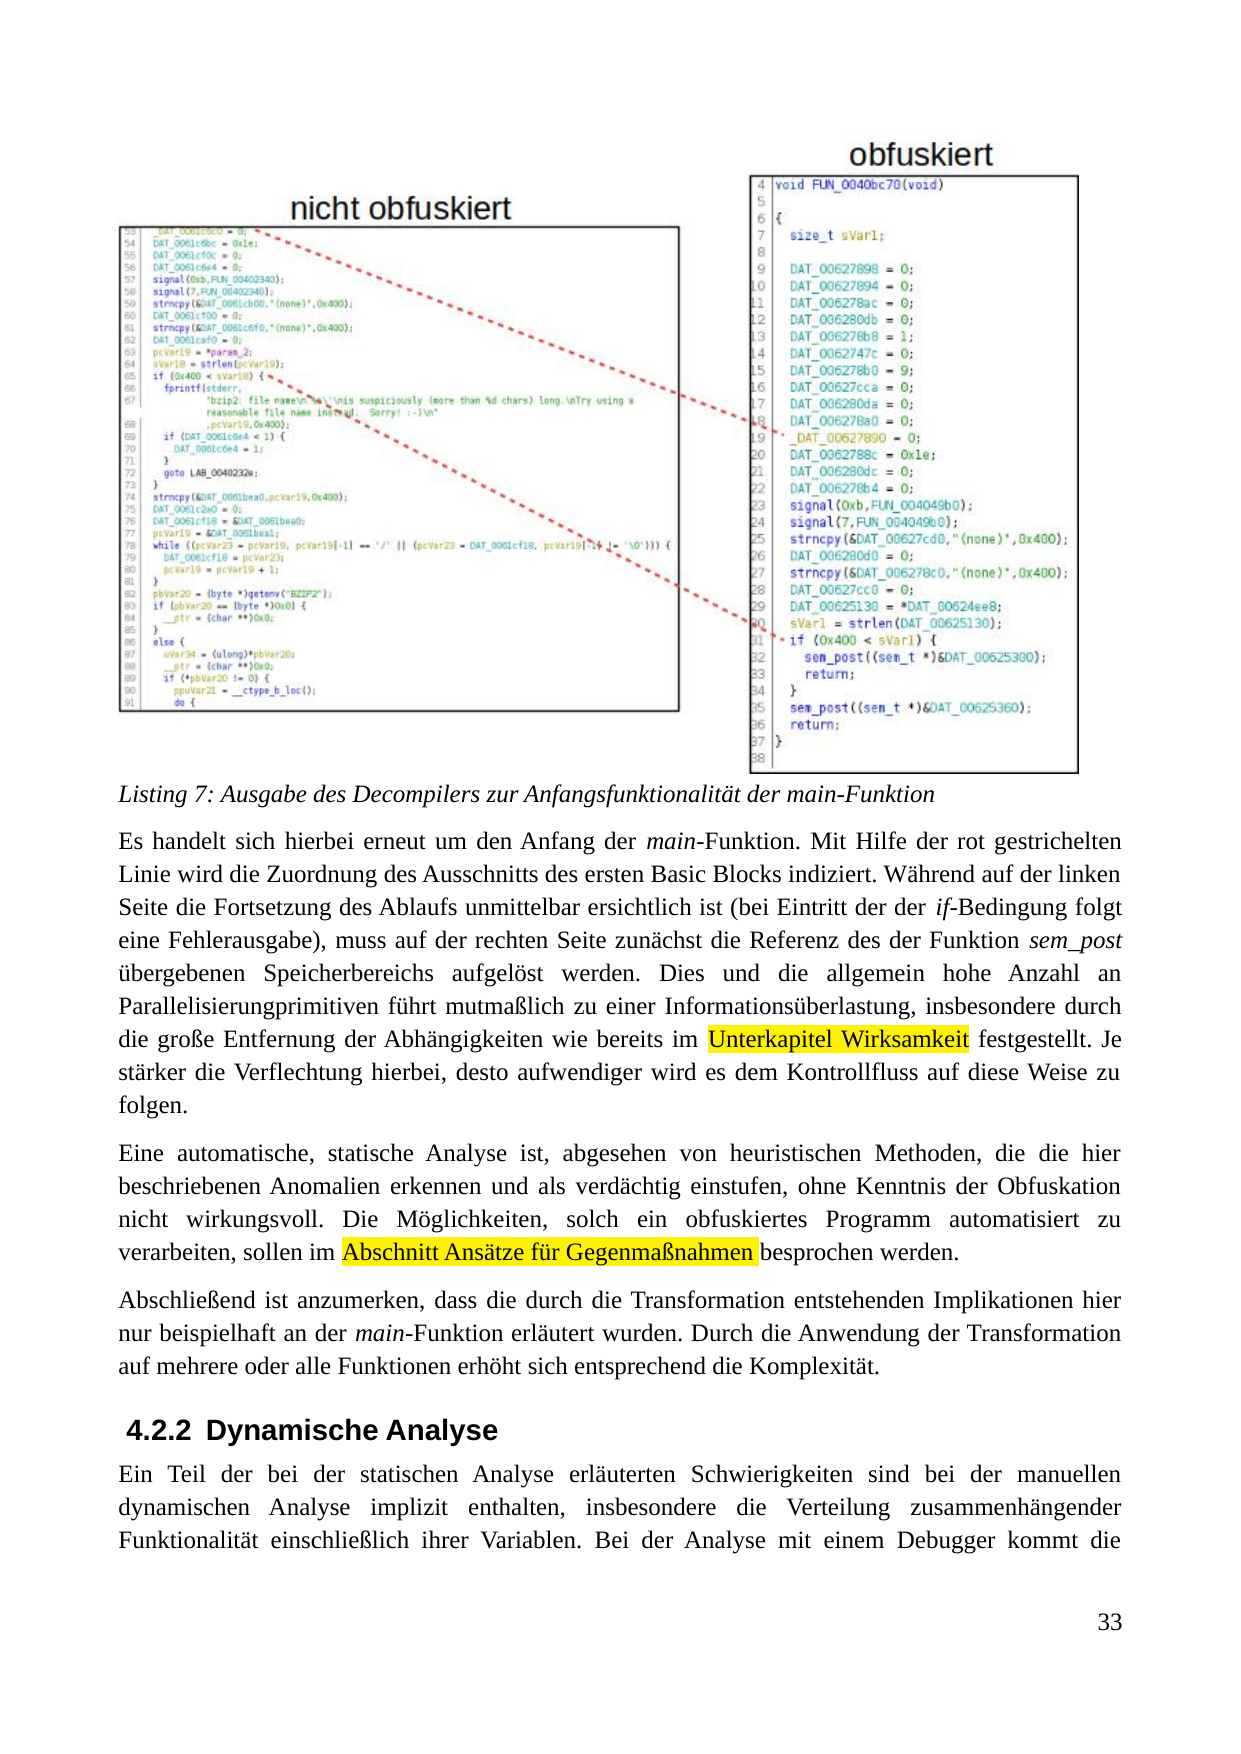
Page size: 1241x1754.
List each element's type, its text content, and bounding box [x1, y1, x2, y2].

text Es handelt sich hierbei erneut um den Anfang der main-Funktion. Mit Hilfe der rot gestrichelten Linie wird die Zuordnung des Ausschnitts des ersten Basic Blocks indiziert. Während auf der linken Seite die Fortsetzung des Ablaufs unmittelbar ersichtlich ist (bei Eintritt der der if-Bedingung folgt eine Fehlerausgabe), muss auf der rechten Seite zunächst die Referenz des der Funktion sem_post übergebenen Speicherbereichs aufgelöst werden. Dies und die allgemein hohe Anzahl an Parallelisierungprimitiven führt mutmaßlich zu einer Informationsüberlastung, insbesondere durch die große Entfernung der Abhängigkeiten wie bereits im Unterkapitel Wirksamkeit festgestellt. Je stärker die Verflechtung hierbei, desto aufwendiger wird es dem Kontrollfluss auf diese Weise zu folgen. [118, 826, 1122, 1119]
picture [118, 130, 1079, 774]
text Ein Teil der bei der statischen Analyse erläuterten Schwierigkeiten sind bei der manuellen dynamischen Analyse implizit enthalten, insbesondere die Verteilung zusammenhängender Funktionalität einschließlich ihrer Variablen. Bei der Analyse mit einem Debugger kommt die [118, 1459, 1122, 1554]
text Eine automatische, statische Analyse ist, abgesehen von heuristischen Methoden, die die hier beschriebenen Anomalien erkennen und als verdächtig einstufen, ohne Kenntnis der Obfuskation nicht wirkungsvoll. Die Möglichkeiten, solch ein obfuskiertes Programm automatisiert zu verarbeiten, sollen im Abschnitt Ansätze für Gegenmaßnahmen besprochen werden. [118, 1138, 1122, 1266]
subtitle Dynamische Analyse [118, 1413, 1122, 1447]
text Abschließend ist anzumerken, dass die durch die Transformation entstehenden Implikationen hier nur beispielhaft an der main-Funktion erläutert wurden. Durch die Anwendung der Transformation auf mehrere oder alle Funktionen erhöht sich entsprechend die Komplexität. [118, 1285, 1122, 1379]
list Listing 7: Ausgabe des Decompilers zur Anfangsfunktionalität der main-Funktion [118, 774, 1079, 807]
